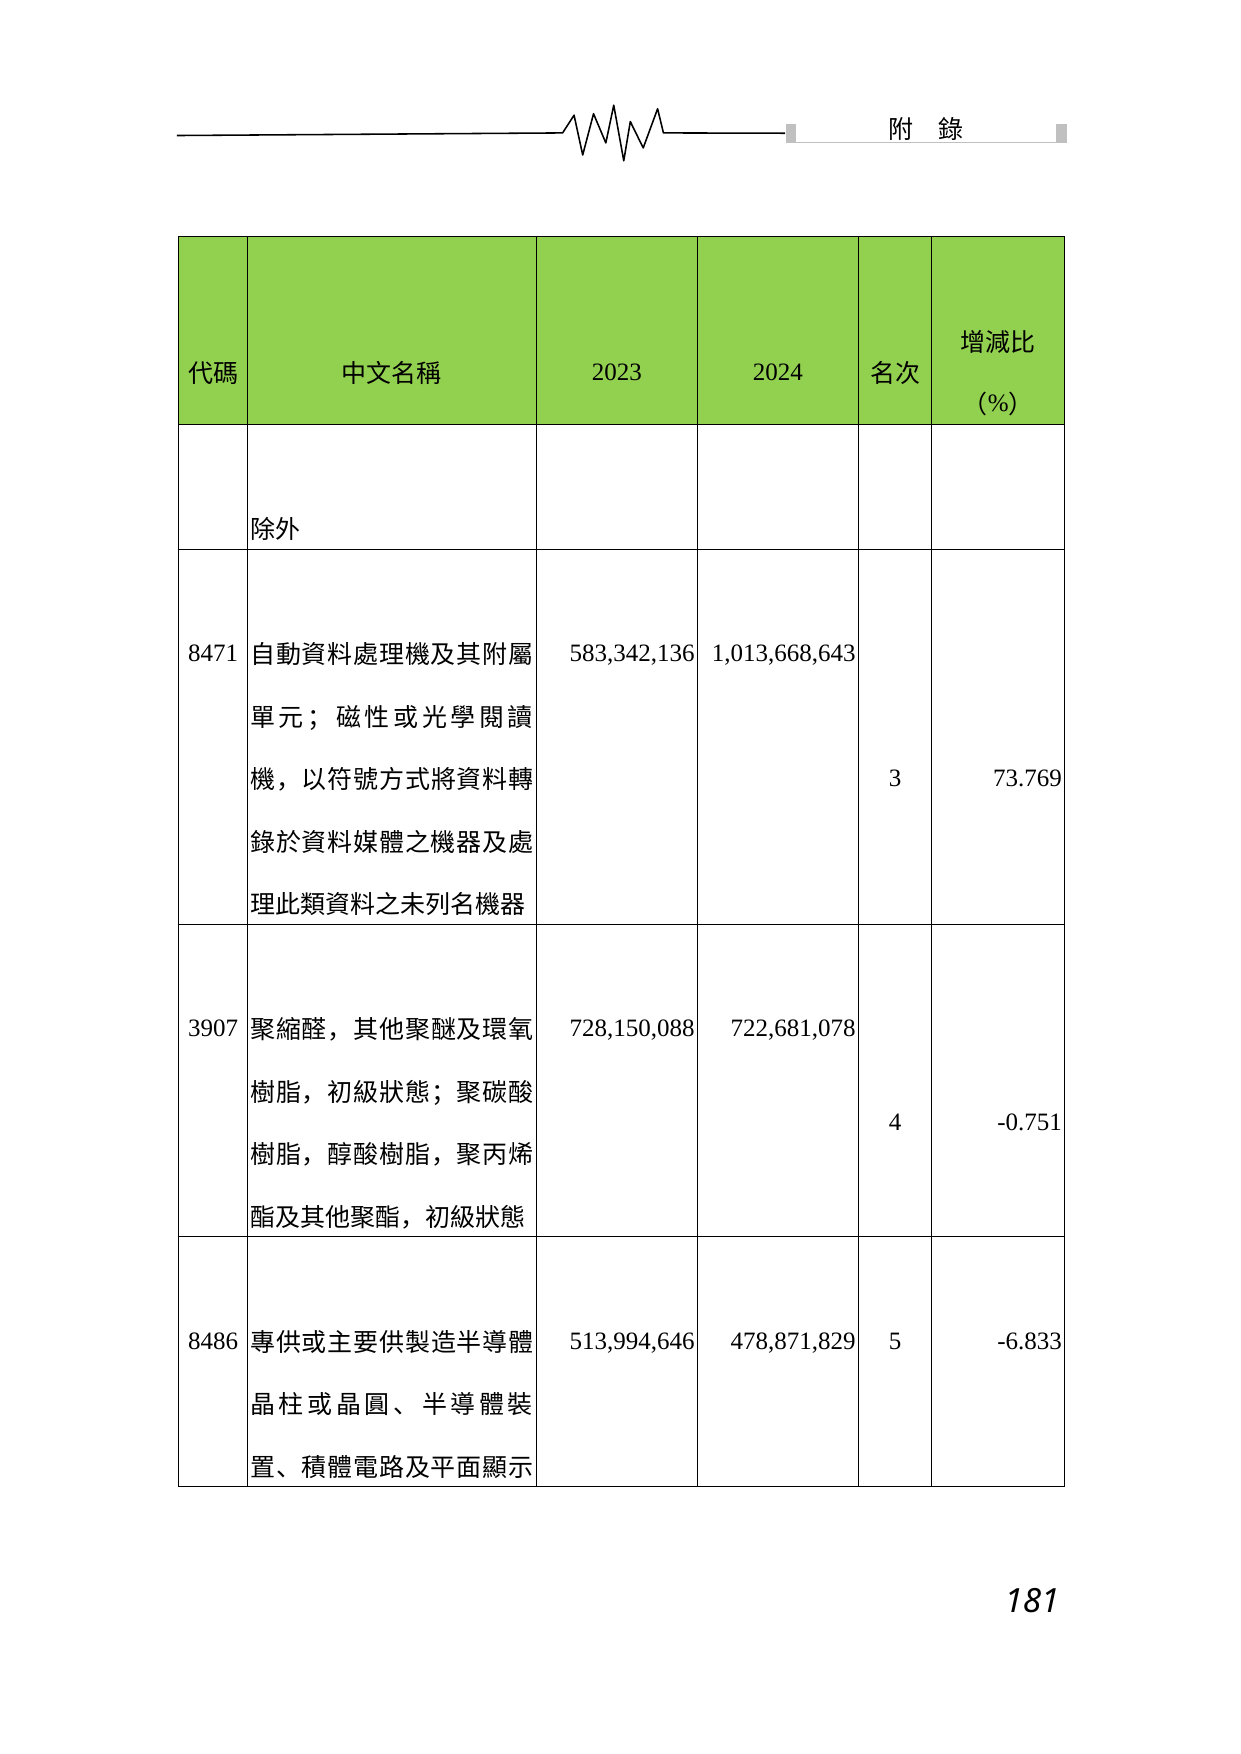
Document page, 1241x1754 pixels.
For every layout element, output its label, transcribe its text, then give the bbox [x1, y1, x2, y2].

table_header 2023 [537, 237, 697, 424]
table_cell [537, 425, 697, 549]
table_cell 聚縮醛，其他聚醚及環氧樹脂，初級狀態；聚碳酸樹脂，醇酸樹脂，聚丙烯酯及其他聚酯，初級狀態 [248, 925, 536, 1236]
table_cell [859, 425, 931, 549]
table_cell 8486 [179, 1237, 247, 1486]
table_cell [932, 425, 1064, 549]
table_cell 5 [859, 1237, 931, 1486]
table_cell 1,013,668,643 [698, 550, 858, 924]
table_cell 513,994,646 [537, 1237, 697, 1486]
table_cell 583,342,136 [537, 550, 697, 924]
table_header 名次 [859, 237, 931, 424]
table_cell 3 [859, 550, 931, 924]
table_header 中文名稱 [248, 237, 536, 424]
table_cell 3907 [179, 925, 247, 1236]
table_header 代碼 [179, 237, 247, 424]
table_cell 專供或主要供製造半導體晶柱或晶圓、半導體裝置、積體電路及平面顯示 [248, 1237, 536, 1486]
table_header 2024 [698, 237, 858, 424]
table_cell 722,681,078 [698, 925, 858, 1236]
table_cell 8471 [179, 550, 247, 924]
table_cell [698, 425, 858, 549]
table_cell 728,150,088 [537, 925, 697, 1236]
table_cell 73.769 [932, 550, 1064, 924]
table_cell -0.751 [932, 925, 1064, 1236]
table_cell [179, 425, 247, 549]
table_cell 自動資料處理機及其附屬單元；磁性或光學閱讀機，以符號方式將資料轉錄於資料媒體之機器及處理此類資料之未列名機器 [248, 550, 536, 924]
table_cell 除外 [248, 425, 536, 549]
table_cell -6.833 [932, 1237, 1064, 1486]
table_header 增減比（%） [932, 237, 1064, 424]
table_cell 4 [859, 925, 931, 1236]
table_cell 478,871,829 [698, 1237, 858, 1486]
